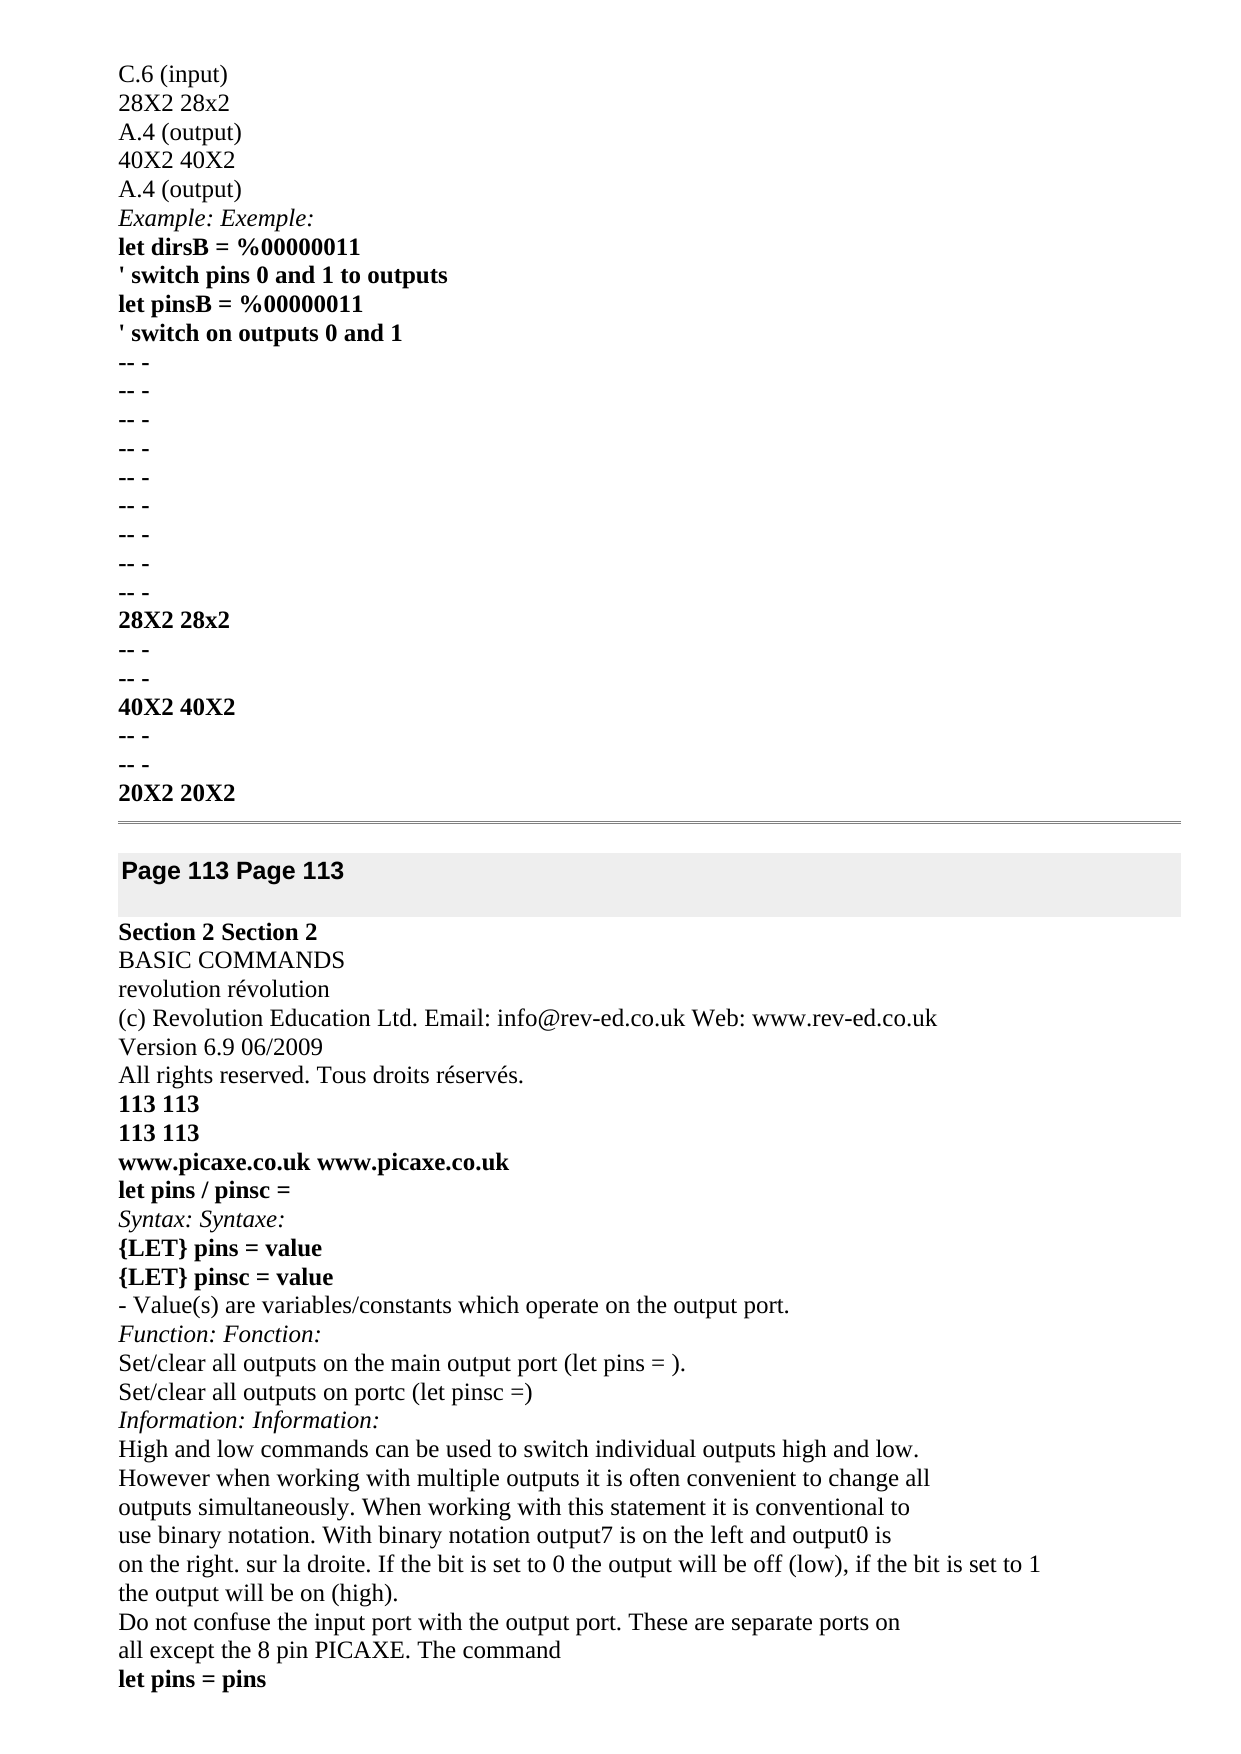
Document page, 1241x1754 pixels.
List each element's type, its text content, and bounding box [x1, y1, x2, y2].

text www.picaxe.co.uk www.picaxe.co.uk [118, 1147, 1181, 1176]
text Do not confuse the input port with the output port. These are separate ports on [118, 1607, 1181, 1636]
text Syntax: Syntaxe: [118, 1204, 1181, 1233]
text 28X2 28x2 [118, 88, 1181, 117]
text 40X2 40X2 [118, 692, 1181, 720]
text (c) Revolution Education Ltd. Email: info@rev-ed.co.uk Web: www.rev-ed.co.uk [118, 1003, 1181, 1032]
text 113 113 [118, 1089, 1181, 1118]
text Section 2 Section 2 [118, 917, 1181, 946]
text High and low commands can be used to switch individual outputs high and low. [118, 1434, 1181, 1463]
text 113 113 [118, 1118, 1181, 1147]
text -- - [118, 433, 1181, 462]
text ' switch on outputs 0 and 1 [118, 318, 1181, 347]
text Example: Exemple: [118, 203, 1181, 232]
text let pins / pinsc = [118, 1176, 1181, 1204]
table_header Page 113 Page 113 [118, 853, 1181, 917]
text revolution révolution [118, 974, 1181, 1003]
text all except the 8 pin PICAXE. The command [118, 1636, 1181, 1664]
text Version 6.9 06/2009 [118, 1032, 1181, 1061]
text All rights reserved. Tous droits réservés. [118, 1061, 1181, 1089]
text Information: Information: [118, 1406, 1181, 1434]
text -- - [118, 490, 1181, 519]
text -- - [118, 749, 1181, 778]
text 40X2 40X2 [118, 145, 1181, 174]
text 28X2 28x2 [118, 605, 1181, 634]
text BASIC COMMANDS [118, 946, 1181, 974]
text -- - [118, 519, 1181, 548]
text -- - [118, 375, 1181, 404]
text A.4 (output) [118, 117, 1181, 145]
text -- - [118, 663, 1181, 692]
text on the right. sur la droite. If the bit is set to 0 the output will be off (low), if the bit is set to 1 [118, 1549, 1181, 1578]
text Set/clear all outputs on portc (let pinsc =) [118, 1377, 1181, 1406]
text Function: Fonction: [118, 1319, 1181, 1348]
text - Value(s) are variables/constants which operate on the output port. [118, 1291, 1181, 1319]
text C.6 (input) [118, 59, 1181, 88]
text the output will be on (high). [118, 1578, 1181, 1607]
text A.4 (output) [118, 174, 1181, 203]
text -- - [118, 720, 1181, 749]
text outputs simultaneously. When working with this statement it is conventional to [118, 1492, 1181, 1521]
text ' switch pins 0 and 1 to outputs [118, 260, 1181, 289]
text let pinsB = %00000011 [118, 289, 1181, 318]
text let dirsB = %00000011 [118, 232, 1181, 260]
text let pins = pins [118, 1664, 1181, 1693]
text -- - [118, 347, 1181, 375]
text 20X2 20X2 [118, 778, 1181, 807]
text {LET} pins = value [118, 1233, 1181, 1262]
text -- - [118, 634, 1181, 663]
text -- - [118, 548, 1181, 577]
text use binary notation. With binary notation output7 is on the left and output0 is [118, 1521, 1181, 1549]
text However when working with multiple outputs it is often convenient to change all [118, 1463, 1181, 1492]
text -- - [118, 404, 1181, 433]
text {LET} pinsc = value [118, 1262, 1181, 1291]
text Set/clear all outputs on the main output port (let pins = ). [118, 1348, 1181, 1377]
text -- - [118, 577, 1181, 605]
text -- - [118, 462, 1181, 490]
